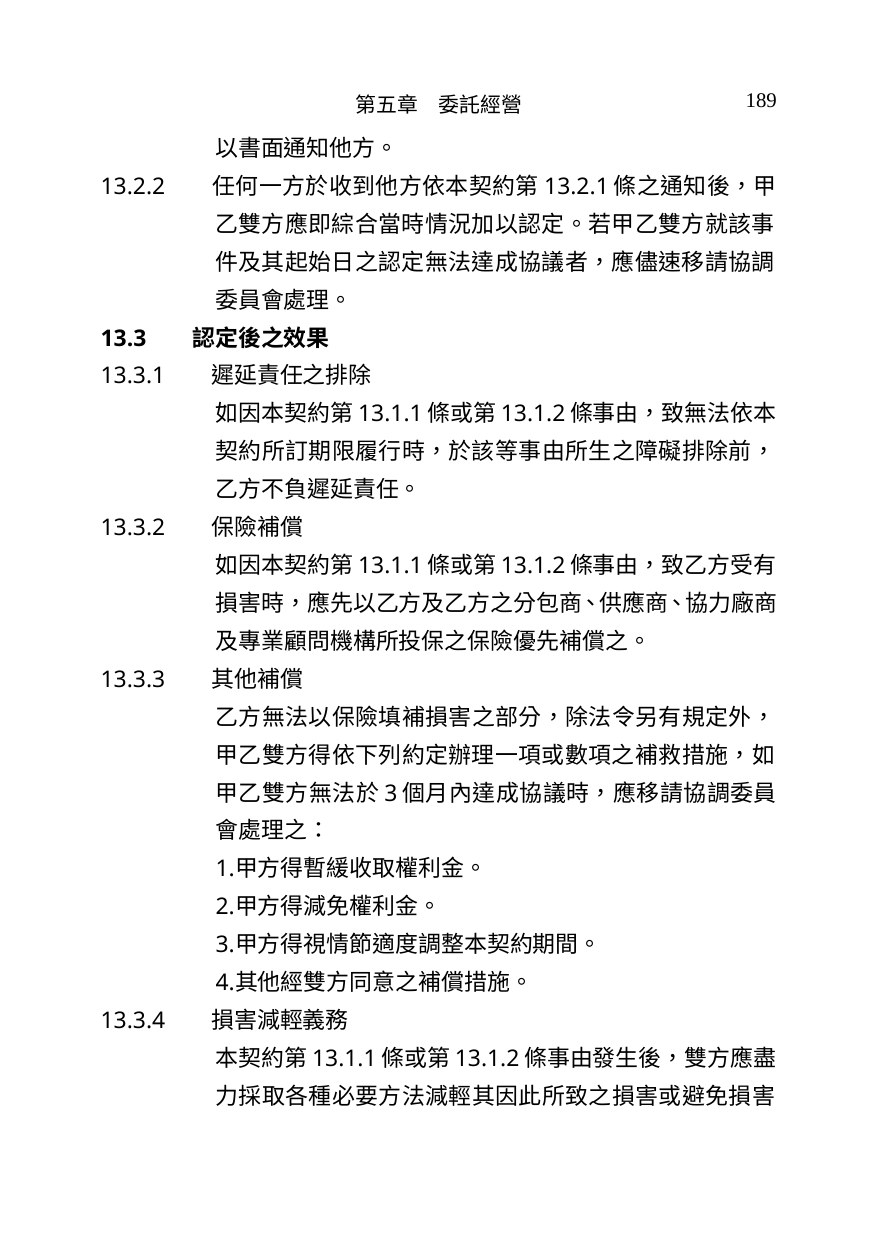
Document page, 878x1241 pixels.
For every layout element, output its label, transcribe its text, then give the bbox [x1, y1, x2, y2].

text 如因本契約第13.1.1條或第13.1.2條事由，致無法依本契約所訂期限履行時，於該等事由所生之障礙排除前，乙方不負遲延責任。 [215, 393, 777, 507]
text 乙方無法以保險填補損害之部分，除法令另有規定外，甲乙雙方得依下列約定辦理一項或數項之補救措施，如甲乙雙方無法於3個月內達成協議時，應移請協調委員會處理之： [215, 696, 777, 848]
text 3.甲方得視情節適度調整本契約期間。 [215, 924, 777, 962]
text 1.甲方得暫緩收取權利金。 [215, 848, 777, 886]
text 13.3.1 遲延責任之排除 [100, 355, 777, 393]
text 以書面通知他方。 [100, 127, 777, 165]
text 13.3.4 損害減輕義務 [100, 999, 777, 1037]
text 4.其他經雙方同意之補償措施。 [215, 962, 777, 999]
text 如因本契約第13.1.1條或第13.1.2條事由，致乙方受有損害時，應先以乙方及乙方之分包商、供應商、協力廠商及專業顧問機構所投保之保險優先補償之。 [215, 544, 777, 658]
text 2.甲方得減免權利金。 [215, 886, 777, 924]
text 13.2.2 任何一方於收到他方依本契約第13.2.1條之通知後，甲乙雙方應即綜合當時情況加以認定。若甲乙雙方就該事件及其起始日之認定無法達成協議者，應儘速移請協調委員會處理。 [100, 165, 777, 317]
text 13.3 認定後之效果 [100, 317, 777, 355]
text 13.3.2 保險補償 [100, 507, 777, 544]
text 13.3.3 其他補償 [100, 658, 777, 696]
text 本契約第13.1.1條或第13.1.2條事由發生後，雙方應盡力採取各種必要方法減輕其因此所致之損害或避免損害 [215, 1037, 777, 1113]
